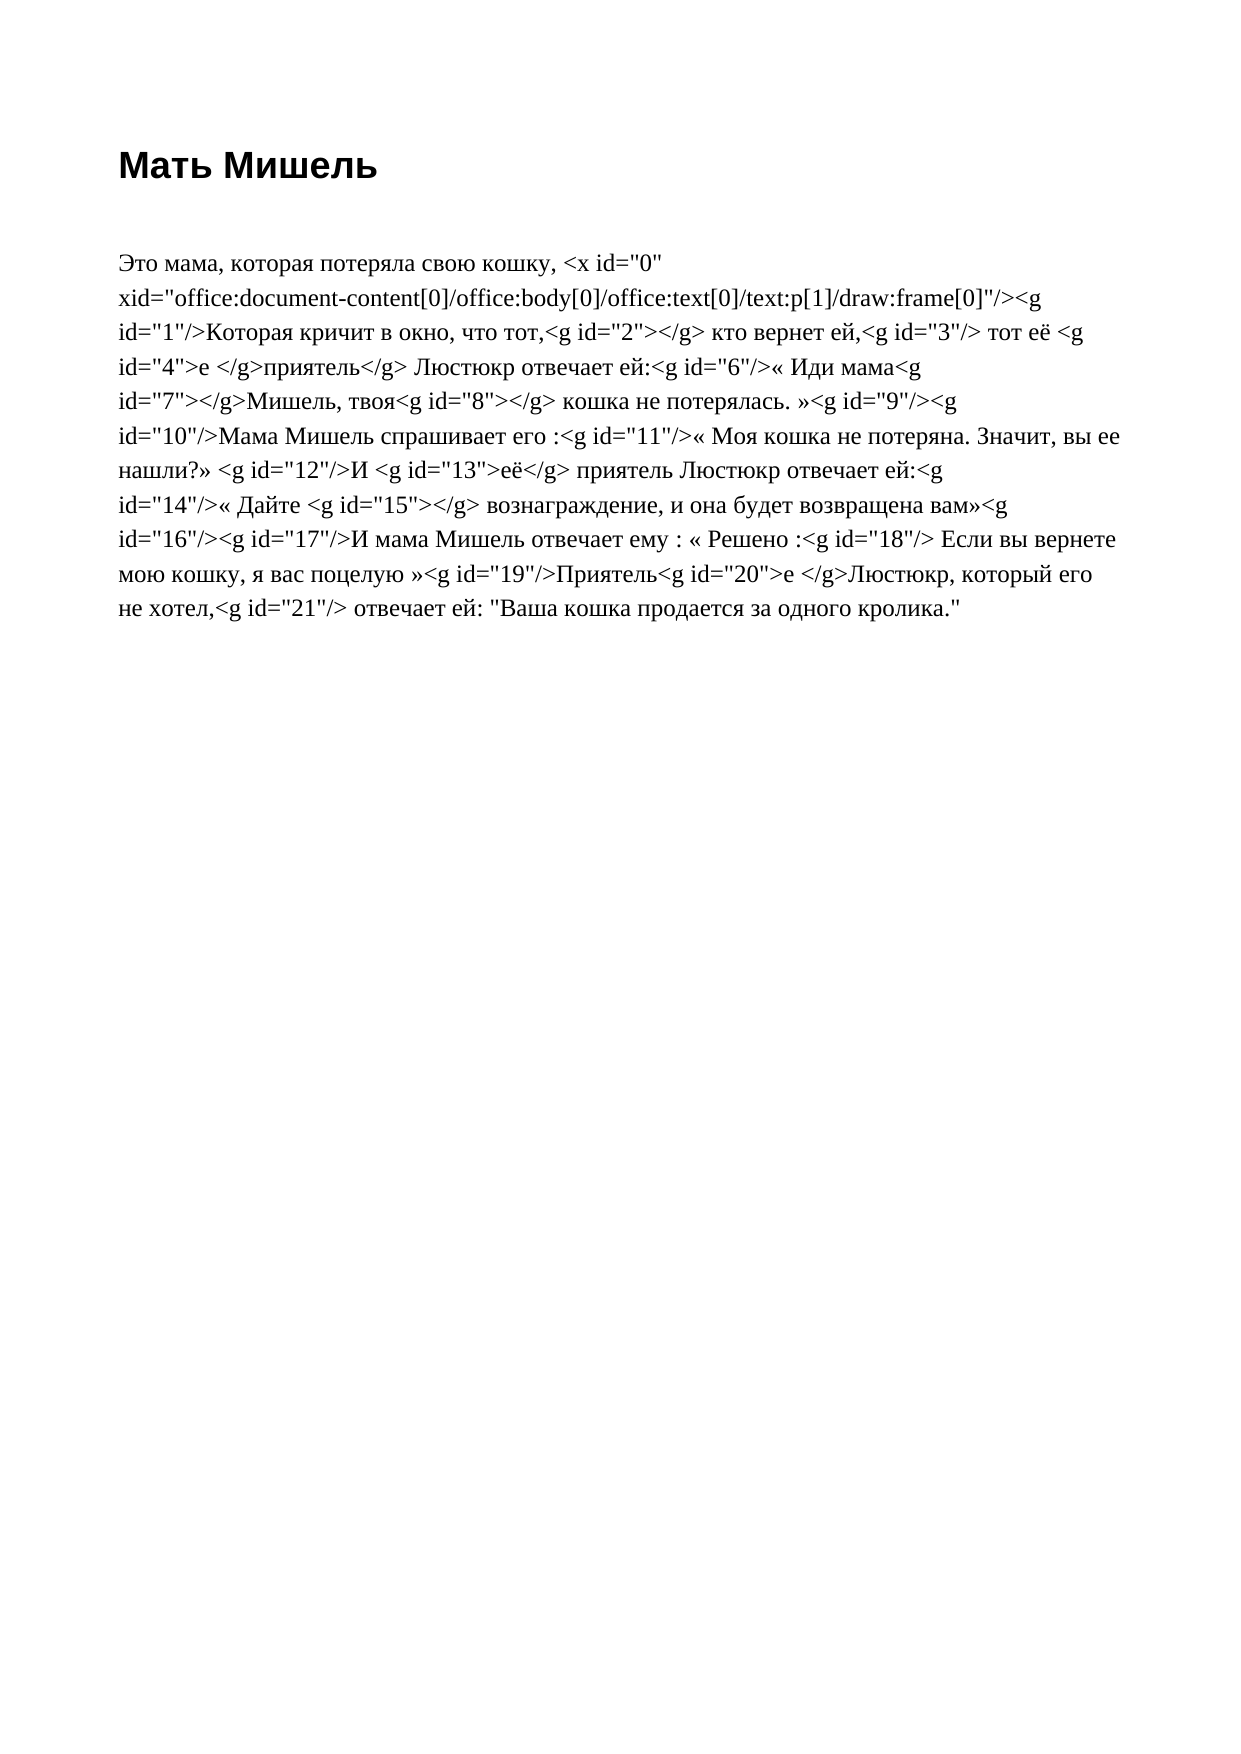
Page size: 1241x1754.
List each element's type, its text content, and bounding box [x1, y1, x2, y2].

text Это мама, которая потеряла свою кошку, <x id="0" xid="office:document-content[0]/office:body[0]/office:text[0]/text:p[1]/draw:frame[0]"/><g id="1"/>Которая кричит в окно, что тот,<g id="2"></g> кто вернет ей,<g id="3"/> тот её <g id="4">e </g>приятель</g> Люстюкр отвечает ей:<g id="6"/>« Иди мама<g id="7"></g>Мишель, твоя<g id="8"></g> кошка не потерялась. »<g id="9"/><g id="10"/>Мама Мишель спрашивает его :<g id="11"/>« Моя кошка не потеряна. Значит, вы ее нашли?» <g id="12"/>И <g id="13">её</g> приятель Люстюкр отвечает ей:<g id="14"/>« Дайте <g id="15"></g> вознаграждение, и она будет возвращена вам»<g id="16"/><g id="17"/>И мама Мишель отвечает ему : « Решено :<g id="18"/> Если вы вернете мою кошку, я вас поцелую »<g id="19"/>Приятель<g id="20">e </g>Люстюкр, который его не хотел,<g id="21"/> отвечает ей: "Ваша кошка продается за одного кролика." [118, 248, 1122, 622]
subtitle Мать Мишель [118, 143, 1122, 187]
